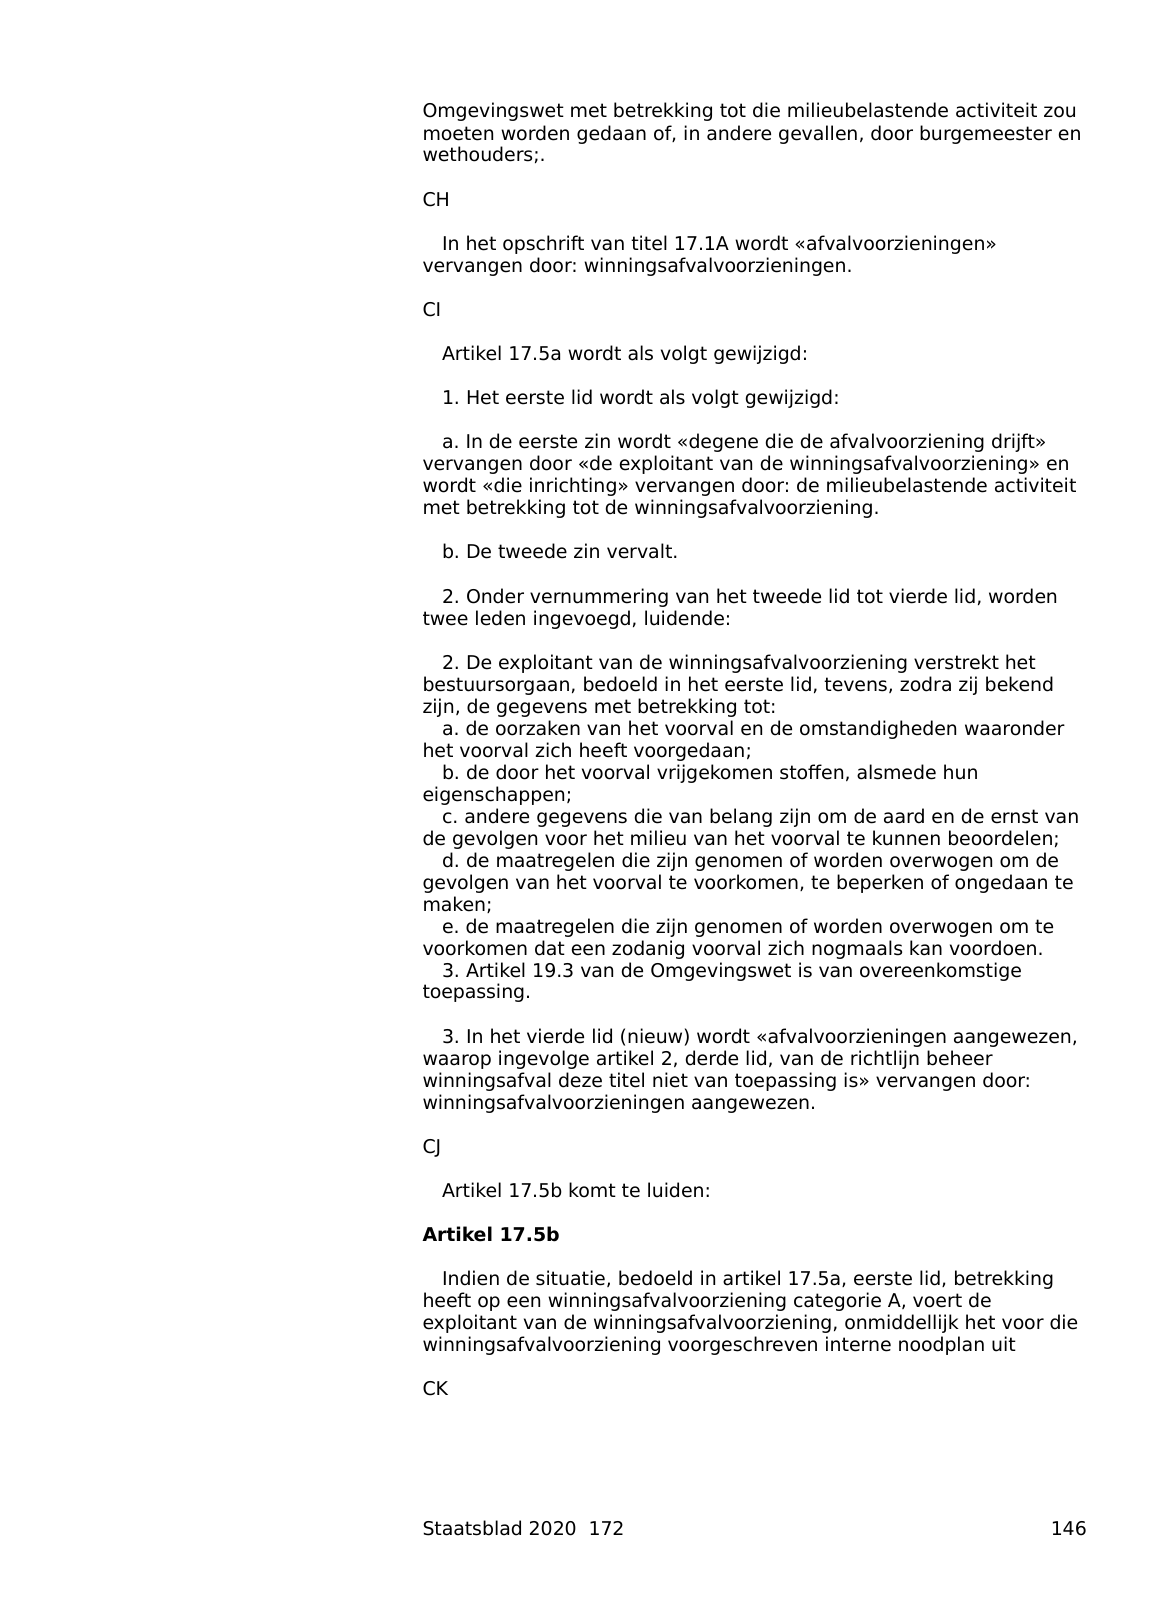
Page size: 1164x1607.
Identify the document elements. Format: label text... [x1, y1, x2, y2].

text a. In de eerste zin wordt «degene die de afvalvoorziening drijft» vervangen door «de exploitant van de winningsafvalvoorziening» en wordt «die inrichting» vervangen door: de milieubelastende activiteit met betrekking tot de winningsafvalvoorziening. [422, 431, 1087, 519]
text 2. Onder vernummering van het tweede lid tot vierde lid, worden twee leden ingevoegd, luidende: [422, 586, 1087, 629]
text Omgevingswet met betrekking tot die milieubelastende activiteit zou moeten worden gedaan of, in andere gevallen, door burgemeester en wethouders;. [422, 100, 1087, 166]
text In het opschrift van titel 17.1A wordt «afvalvoorzieningen» vervangen door: winningsafvalvoorzieningen. [422, 233, 1087, 277]
text Indien de situatie, bedoeld in artikel 17.5a, eerste lid, betrekking heeft op een winningsafvalvoorziening categorie A, voert de exploitant van de winningsafvalvoorziening, onmiddellijk het voor die winningsafvalvoorziening voorgeschreven interne noodplan uit [422, 1268, 1087, 1356]
text CI [422, 299, 1087, 321]
text CH [422, 188, 1087, 211]
subtitle Artikel 17.5b [422, 1224, 1087, 1246]
text 3. Artikel 19.3 van de Omgevingswet is van overeenkomstige toepassing. [422, 959, 1087, 1003]
text 2. De exploitant van de winningsafvalvoorziening verstrekt het bestuursorgaan, bedoeld in het eerste lid, tevens, zodra zij bekend zijn, de gegevens met betrekking tot: [422, 652, 1087, 718]
text a. de oorzaken van het voorval en de omstandigheden waaronder het voorval zich heeft voorgedaan; [422, 718, 1087, 762]
text 1. Het eerste lid wordt als volgt gewijzigd: [422, 387, 1087, 409]
text c. andere gegevens die van belang zijn om de aard en de ernst van de gevolgen voor het milieu van het voorval te kunnen beoordelen; [422, 806, 1087, 849]
text b. de door het voorval vrijgekomen stoffen, alsmede hun eigenschappen; [422, 762, 1087, 806]
text Artikel 17.5a wordt als volgt gewijzigd: [422, 343, 1087, 365]
text b. De tweede zin vervalt. [422, 541, 1087, 563]
text Artikel 17.5b komt te luiden: [422, 1180, 1087, 1202]
text d. de maatregelen die zijn genomen of worden overwogen om de gevolgen van het voorval te voorkomen, te beperken of ongedaan te maken; [422, 849, 1087, 916]
text e. de maatregelen die zijn genomen of worden overwogen om te voorkomen dat een zodanig voorval zich nogmaals kan voordoen. [422, 916, 1087, 959]
text 3. In het vierde lid (nieuw) wordt «afvalvoorzieningen aangewezen, waarop ingevolge artikel 2, derde lid, van de richtlijn beheer winningsafval deze titel niet van toepassing is» vervangen door: winningsafvalvoorzieningen aangewezen. [422, 1026, 1087, 1113]
text CJ [422, 1136, 1087, 1158]
text CK [422, 1378, 1087, 1400]
